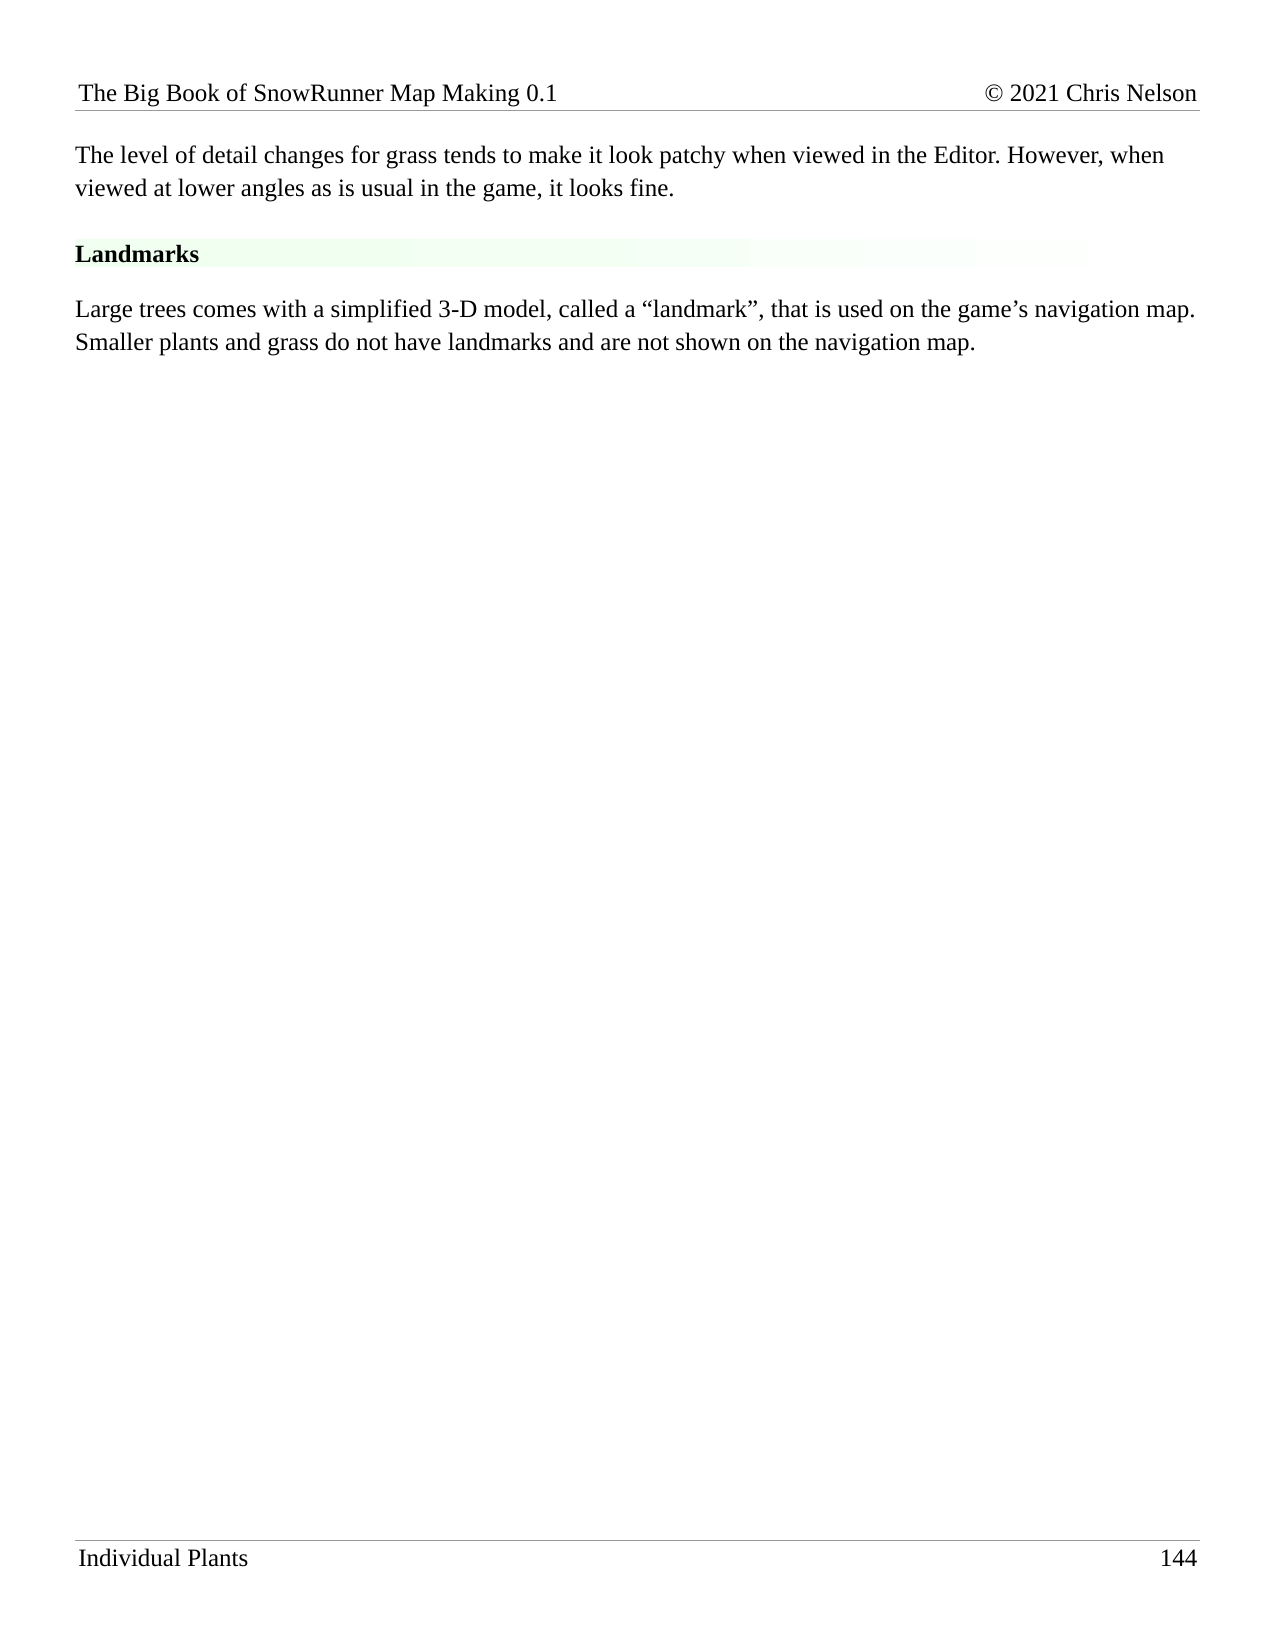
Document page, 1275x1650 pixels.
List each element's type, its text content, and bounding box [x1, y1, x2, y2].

subtitle Landmarks [75, 239, 1200, 267]
text Large trees comes with a simplified 3‑D model, called a “landmark”, that is used on the game’s navigation map. Smaller plants and grass do not have landmarks and are not shown on the navigation map. [75, 294, 1200, 356]
text The level of detail changes for grass tends to make it look patchy when viewed in the Editor. However, when viewed at lower angles as is usual in the game, it looks fine. [75, 140, 1200, 202]
